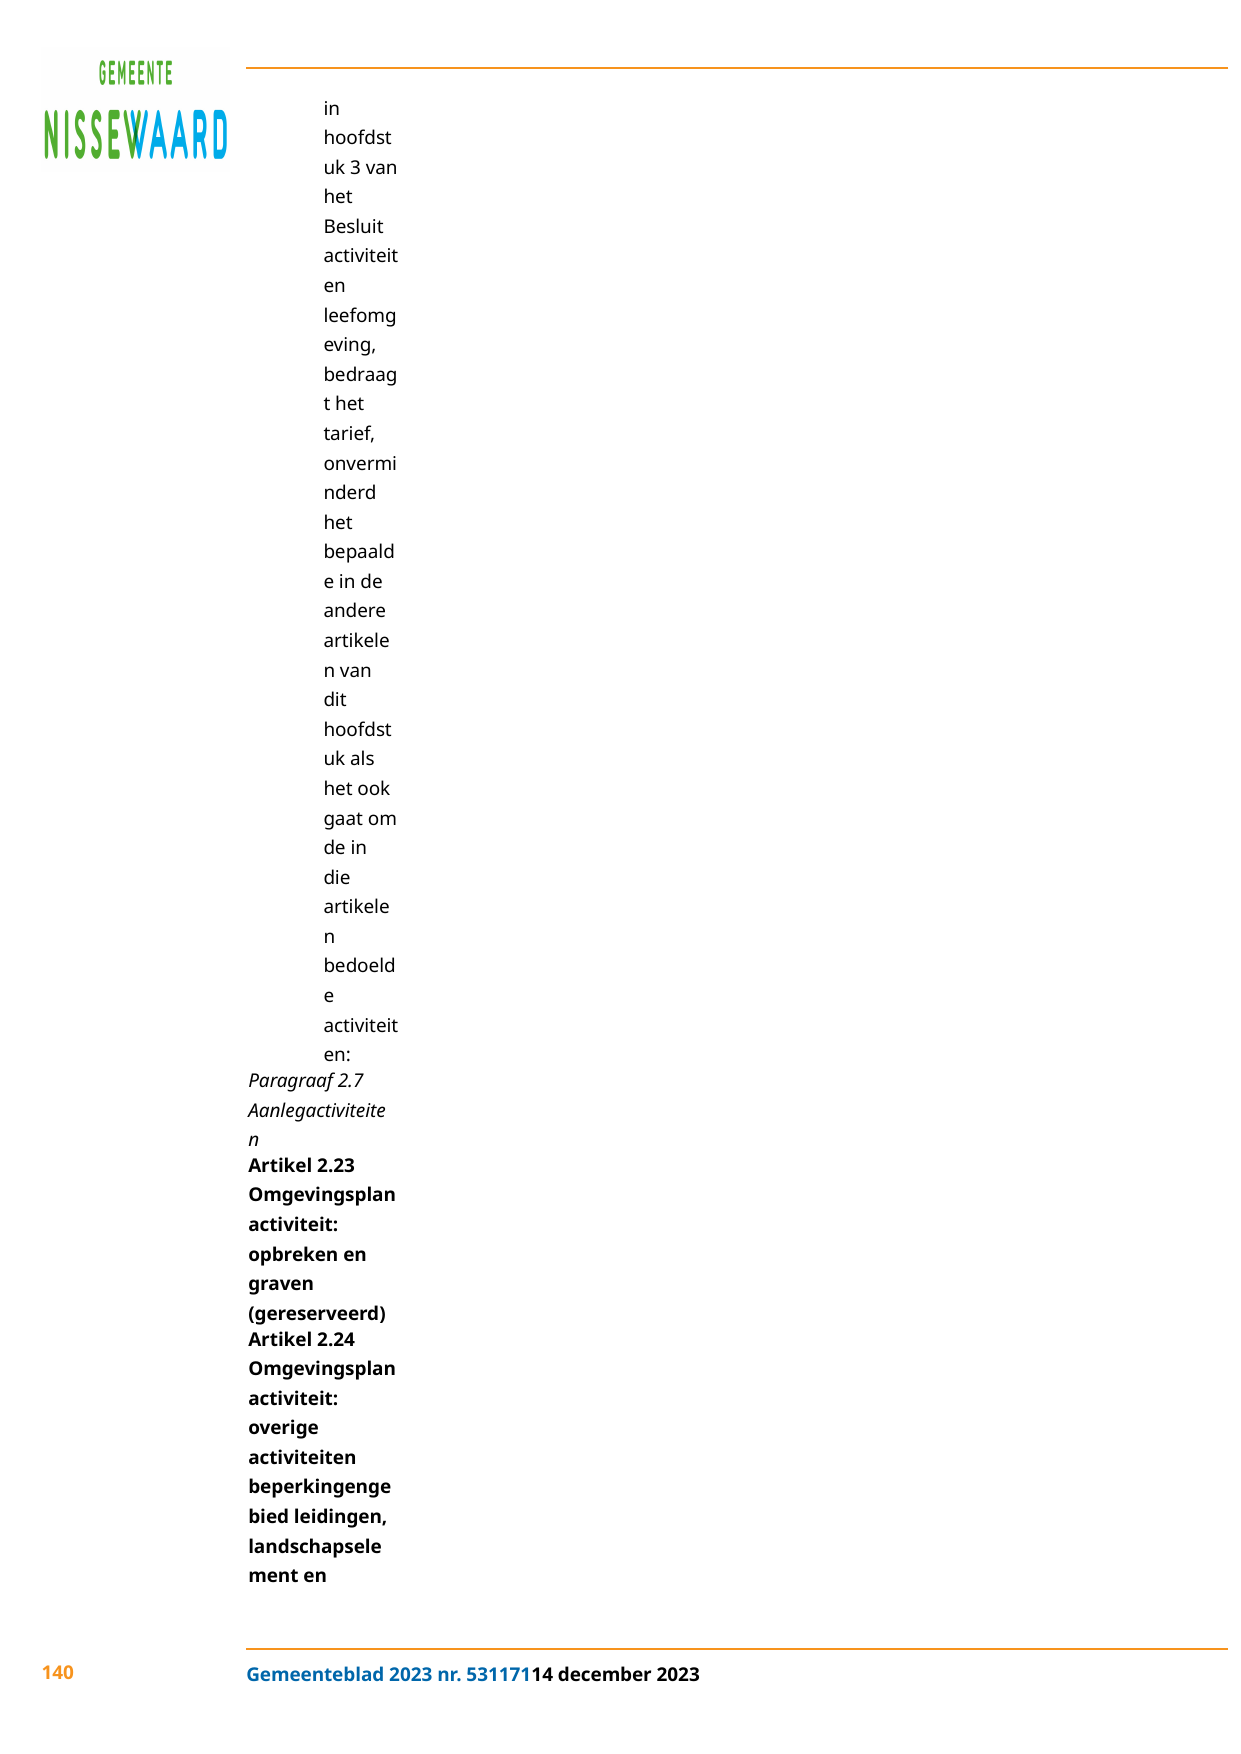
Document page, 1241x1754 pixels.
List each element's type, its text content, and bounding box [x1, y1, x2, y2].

table_cell Artikel 2.24 Omgevingsplanactiviteit: overige activiteiten beperkingengebied leidingen, landschapselement en [248, 1326, 398, 1588]
table_cell [399, 1152, 474, 1326]
table_cell [399, 1326, 474, 1588]
picture [41, 47, 231, 172]
table_cell [399, 95, 474, 1067]
table_cell [248, 95, 323, 1067]
table_cell Paragraaf 2.7 Aanlegactiviteiten [248, 1067, 398, 1152]
table_cell Artikel 2.23 Omgevingsplanactiviteit: opbreken en graven (gereserveerd) [248, 1152, 398, 1326]
table_cell in hoofdstuk 3 van het Besluit activiteiten leefomgeving, bedraagt het tarief, onverminderd het bepaalde in de andere artikelen van dit hoofdstuk als het ook gaat om de in die artikelen bedoelde activiteiten: [323, 95, 398, 1067]
table_cell [399, 1067, 474, 1152]
